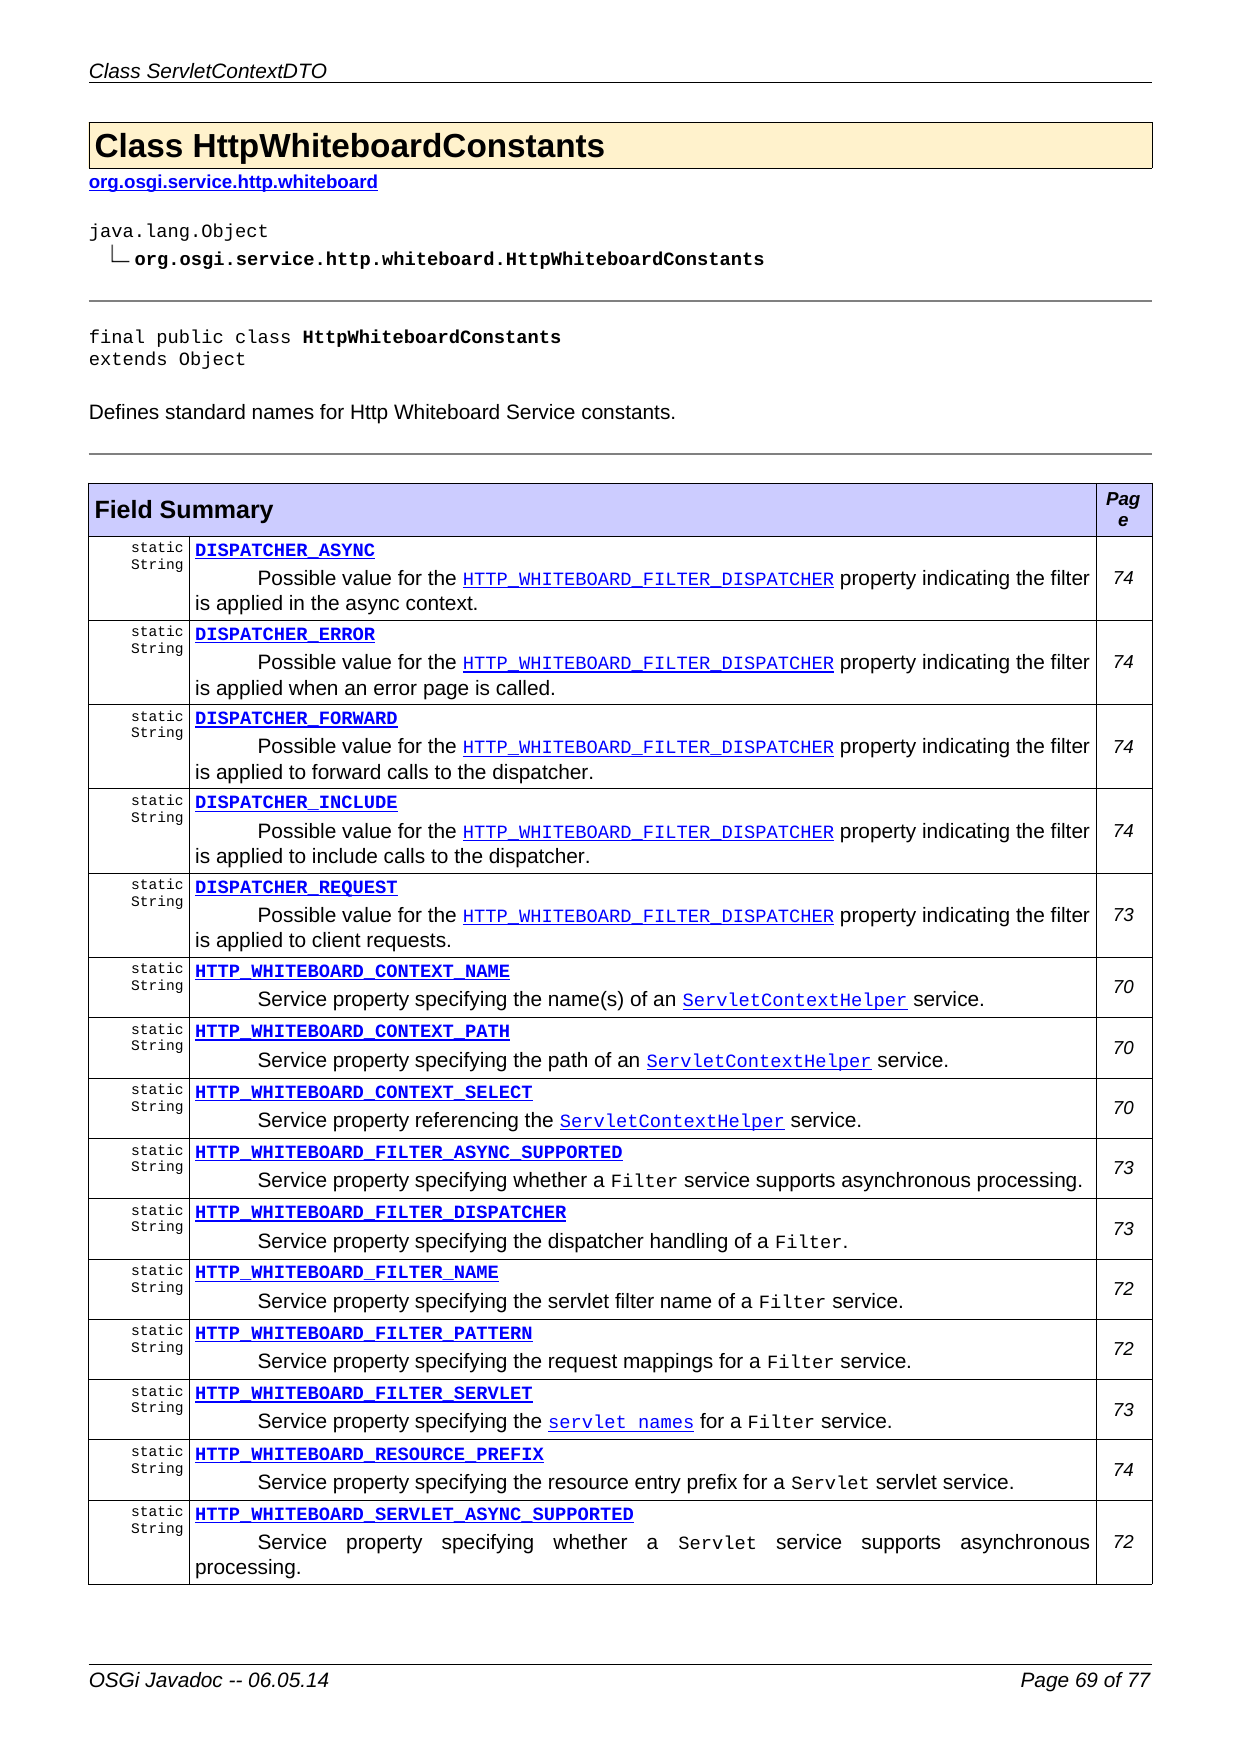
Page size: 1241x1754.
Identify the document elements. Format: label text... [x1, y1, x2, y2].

table_cell HTTP_WHITEBOARD_SERVLET_ASYNC_SUPPORTED Service property specifying whether a Servlet service supports asynchronous processing. [190, 1501, 1096, 1584]
table_cell static String [89, 1320, 189, 1379]
table_cell 72 [1097, 874, 1152, 957]
table_cell static String [89, 537, 189, 620]
table_cell HTTP_WHITEBOARD_FILTER_DISPATCHER Service property specifying the dispatcher handling of a Filter. [190, 1199, 1096, 1258]
table_cell static String [89, 621, 189, 704]
table_cell static String [89, 874, 189, 957]
table_cell HTTP_WHITEBOARD_CONTEXT_SELECT Service property referencing the ServletContextHelper service. [190, 1079, 1096, 1138]
table_cell static String [89, 1079, 189, 1138]
table_cell HTTP_WHITEBOARD_FILTER_NAME Service property specifying the servlet filter name of a Filter service. [190, 1260, 1096, 1319]
table_cell static String [89, 1501, 189, 1584]
table_cell static String [89, 958, 189, 1017]
table_cell 72 [1097, 537, 1152, 620]
text final public class HttpWhiteboardConstants [88, 328, 1152, 349]
table_cell static String [89, 1018, 189, 1077]
table_cell static String [89, 1380, 189, 1439]
table_cell static String [89, 1260, 189, 1319]
table_cell 70 [1097, 1501, 1152, 1584]
subtitle Class HttpWhiteboardConstants [90, 123, 1152, 168]
table_cell 71 [1097, 1380, 1152, 1439]
table_cell 73 [1097, 1440, 1152, 1500]
table_cell 69 [1097, 1018, 1152, 1077]
table_header Page [1097, 484, 1152, 536]
picture [111, 243, 135, 266]
table_cell HTTP_WHITEBOARD_CONTEXT_NAME Service property specifying the name(s) of an ServletContextHelper service. [190, 958, 1096, 1017]
table_cell DISPATCHER_FORWARD Possible value for the HTTP_WHITEBOARD_FILTER_DISPATCHER property indicating the filter is applied to forward calls to the dispatcher. [190, 705, 1096, 788]
table_cell 72 [1097, 705, 1152, 788]
table_cell HTTP_WHITEBOARD_CONTEXT_PATH Service property specifying the path of an ServletContextHelper service. [190, 1018, 1096, 1077]
table_cell 73 [1097, 621, 1152, 704]
text extends Object [88, 349, 1152, 371]
table_cell HTTP_WHITEBOARD_FILTER_PATTERN Service property specifying the request mappings for a Filter service. [190, 1320, 1096, 1379]
table_cell DISPATCHER_REQUEST Possible value for the HTTP_WHITEBOARD_FILTER_DISPATCHER property indicating the filter is applied to client requests. [190, 874, 1096, 957]
table_cell HTTP_WHITEBOARD_FILTER_SERVLET Service property specifying the servlet names for a Filter service. [190, 1380, 1096, 1439]
table_cell static String [89, 1440, 189, 1500]
table_cell 72 [1097, 789, 1152, 873]
table_cell 71 [1097, 1139, 1152, 1198]
table_cell DISPATCHER_INCLUDE Possible value for the HTTP_WHITEBOARD_FILTER_DISPATCHER property indicating the filter is applied to include calls to the dispatcher. [190, 789, 1096, 873]
table_cell 69 [1097, 1079, 1152, 1138]
table_cell static String [89, 705, 189, 788]
table_cell DISPATCHER_ERROR Possible value for the HTTP_WHITEBOARD_FILTER_DISPATCHER property indicating the filter is applied when an error page is called. [190, 621, 1096, 704]
table_cell static String [89, 1199, 189, 1258]
table_header Field Summary [89, 484, 1096, 536]
table_cell static String [89, 789, 189, 873]
table_cell DISPATCHER_ASYNC Possible value for the HTTP_WHITEBOARD_FILTER_DISPATCHER property indicating the filter is applied in the async context. [190, 537, 1096, 620]
table_cell 72 [1097, 1199, 1152, 1258]
text org.osgi.service.http.whiteboard [88, 171, 1152, 193]
table_cell HTTP_WHITEBOARD_FILTER_ASYNC_SUPPORTED Service property specifying whether a Filter service supports asynchronous processing. [190, 1139, 1096, 1198]
text Defines standard names for Http Whiteboard Service constants. [88, 400, 1152, 424]
table_cell 71 [1097, 1260, 1152, 1319]
table_cell static String [89, 1139, 189, 1198]
table_cell 71 [1097, 1320, 1152, 1379]
table_cell HTTP_WHITEBOARD_RESOURCE_PREFIX Service property specifying the resource entry prefix for a Servlet servlet service. [190, 1440, 1096, 1500]
text org.osgi.service.http.whiteboard.HttpWhiteboardConstants [88, 243, 1152, 271]
text java.lang.Object [88, 222, 1152, 243]
table_cell 69 [1097, 958, 1152, 1017]
